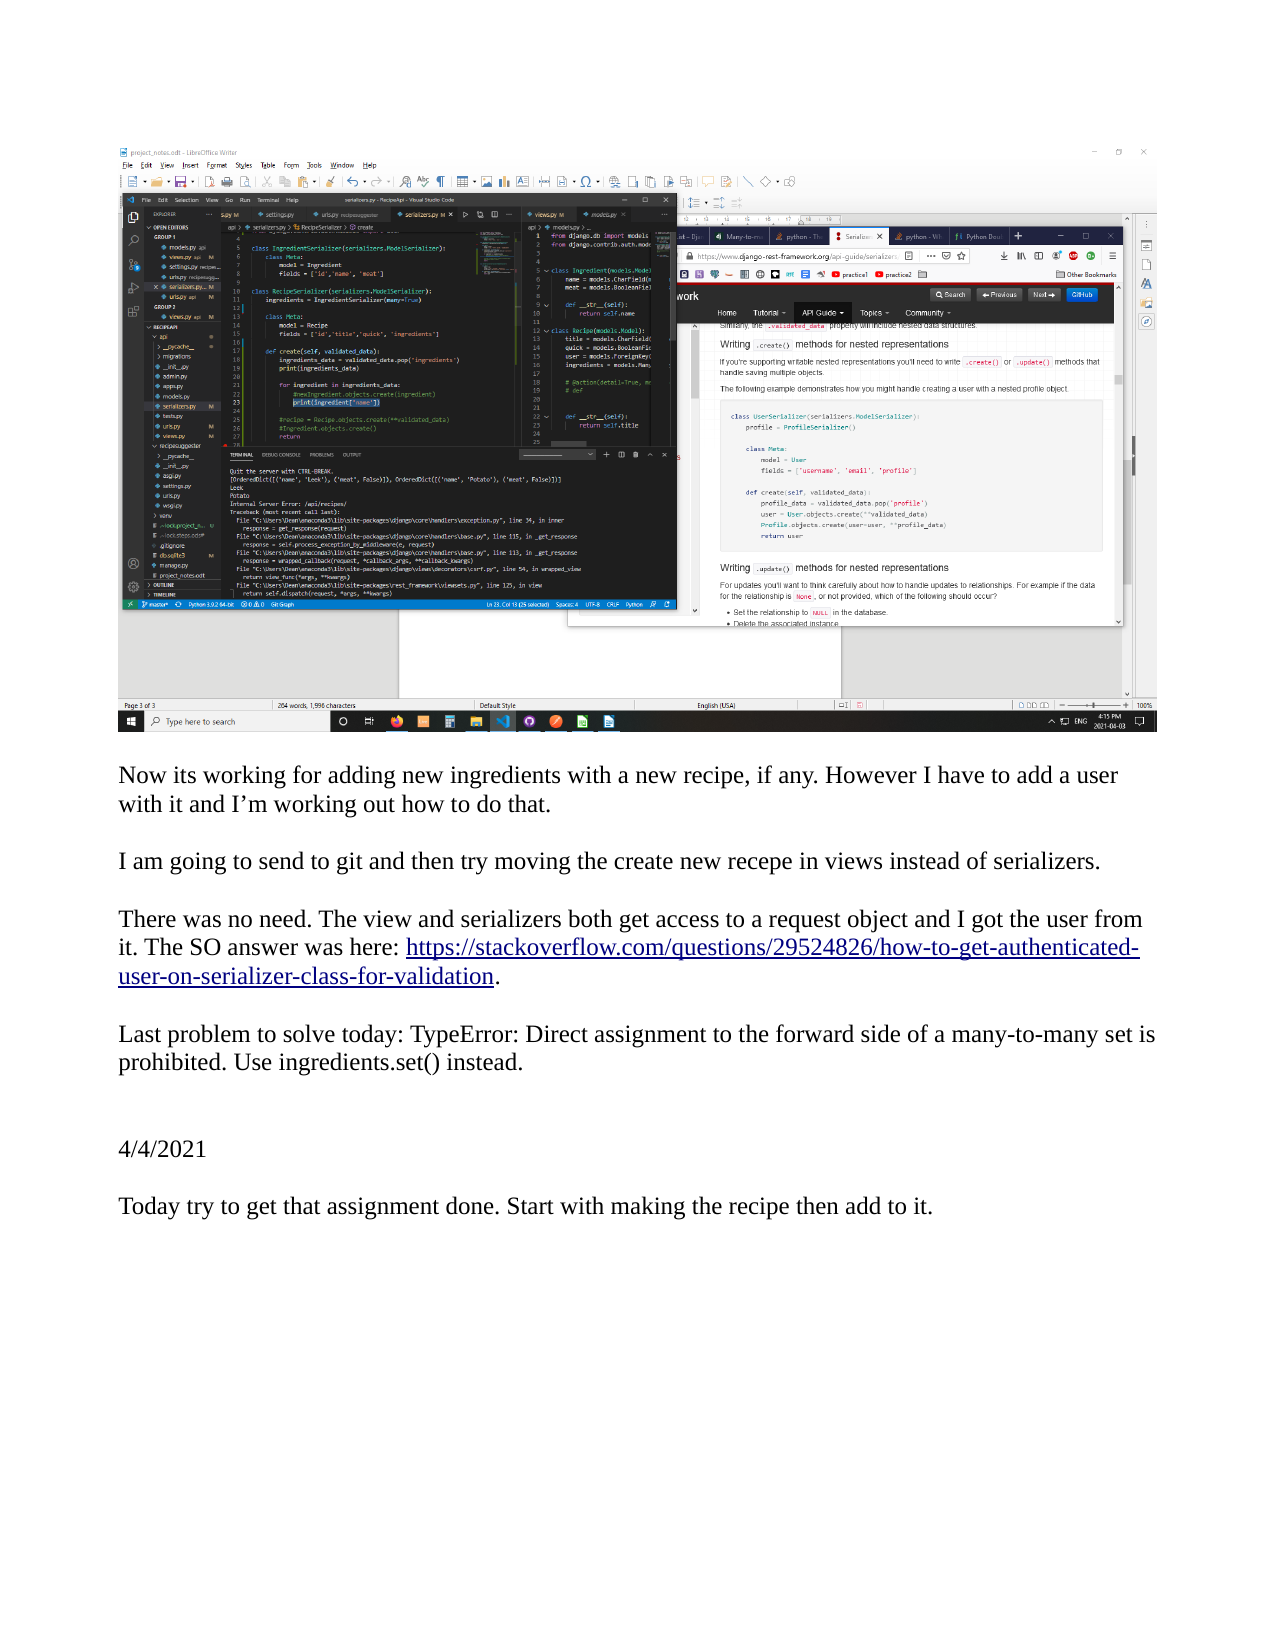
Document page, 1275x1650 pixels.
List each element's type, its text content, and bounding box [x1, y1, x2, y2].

text I am going to send to git and then try moving the create new recepe in views instead of serializers. [118, 846, 1157, 875]
text Today try to get that assignment done. Start with making the recipe then add to it. [118, 1191, 1157, 1220]
text Last problem to solve today: TypeError: Direct assignment to the forward side of a many-to-many set is prohibited. Use ingredients.set() instead. [118, 1019, 1157, 1076]
text There was no need. The view and serializers both get access to a request object and I got the user from it. The SO answer was here: https://stackoverflow.com/questions/29524826/how-to-get-authenticated-user-on-serializer-class-for-validation. [118, 904, 1157, 990]
text Now its working for adding new ingredients with a new recipe, if any. However I have to add a user with it and I’m working out how to do that. [118, 760, 1157, 817]
picture [118, 146, 1157, 732]
text 4/4/2021 [118, 1134, 1157, 1162]
